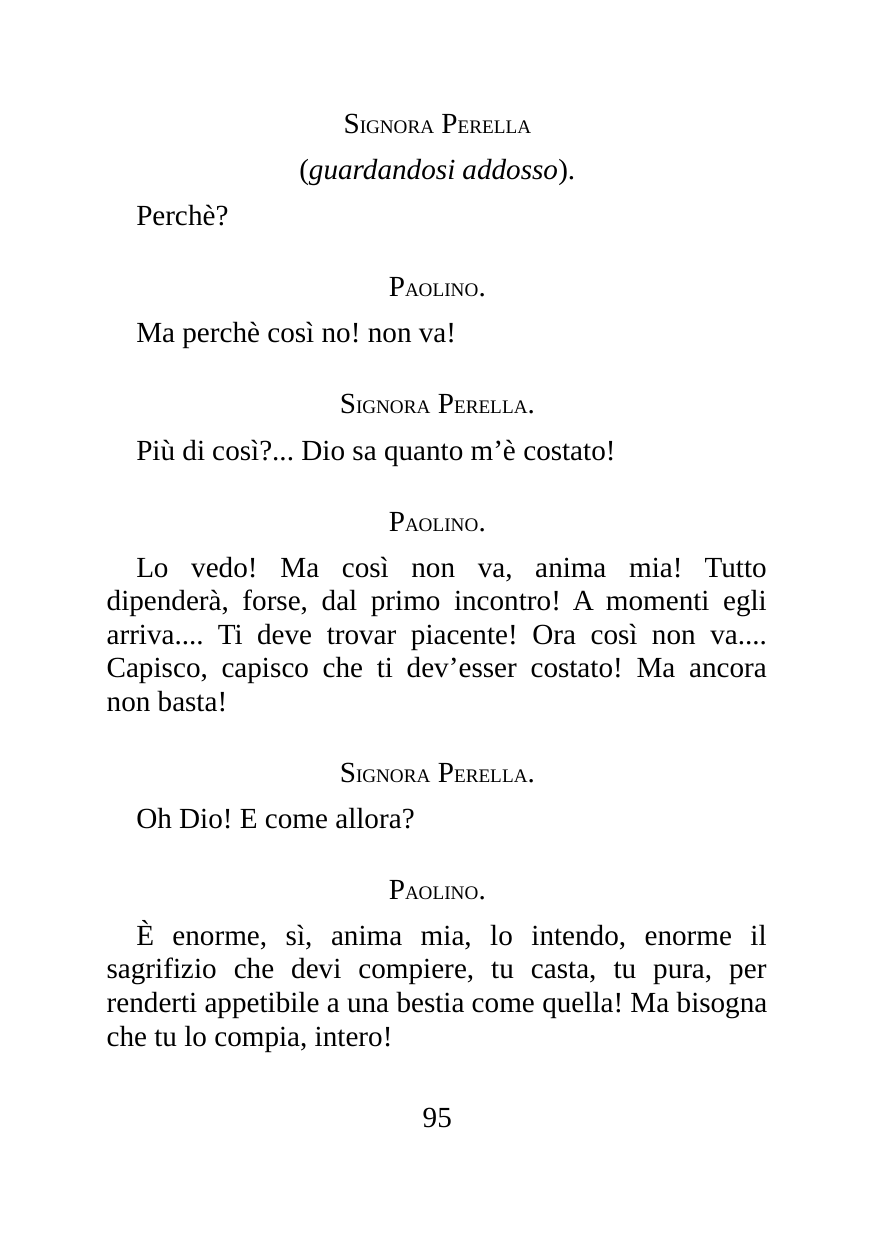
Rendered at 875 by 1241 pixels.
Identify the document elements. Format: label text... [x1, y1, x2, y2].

text È enorme, sì, anima mia, lo intendo, enorme il sagrifizio che devi compiere, tu casta, tu pura, per renderti appetibile a una bestia come quella! Ma bisogna che tu lo compia, intero! [106, 918, 768, 1052]
text (guardandosi addosso). [106, 152, 768, 186]
text Più di così?... Dio sa quanto m’è costato! [106, 433, 768, 466]
text Paolino. [106, 504, 768, 537]
text Perchè? [106, 198, 768, 232]
text Ma perchè così no! non va! [106, 316, 768, 349]
text Signora Perella. [106, 387, 768, 420]
text Lo vedo! Ma così non va, anima mia! Tutto dipenderà, forse, dal primo incontro! A momenti egli arriva.... Ti deve trovar piacente! Ora così non va.... Capisco, capisco che ti dev’esser costato! Ma ancora non basta! [106, 550, 768, 717]
text Signora Perella. [106, 755, 768, 788]
text Oh Dio! E come allora? [106, 801, 768, 834]
text Paolino. [106, 872, 768, 906]
text Paolino. [106, 269, 768, 303]
text Signora Perella [106, 106, 768, 140]
